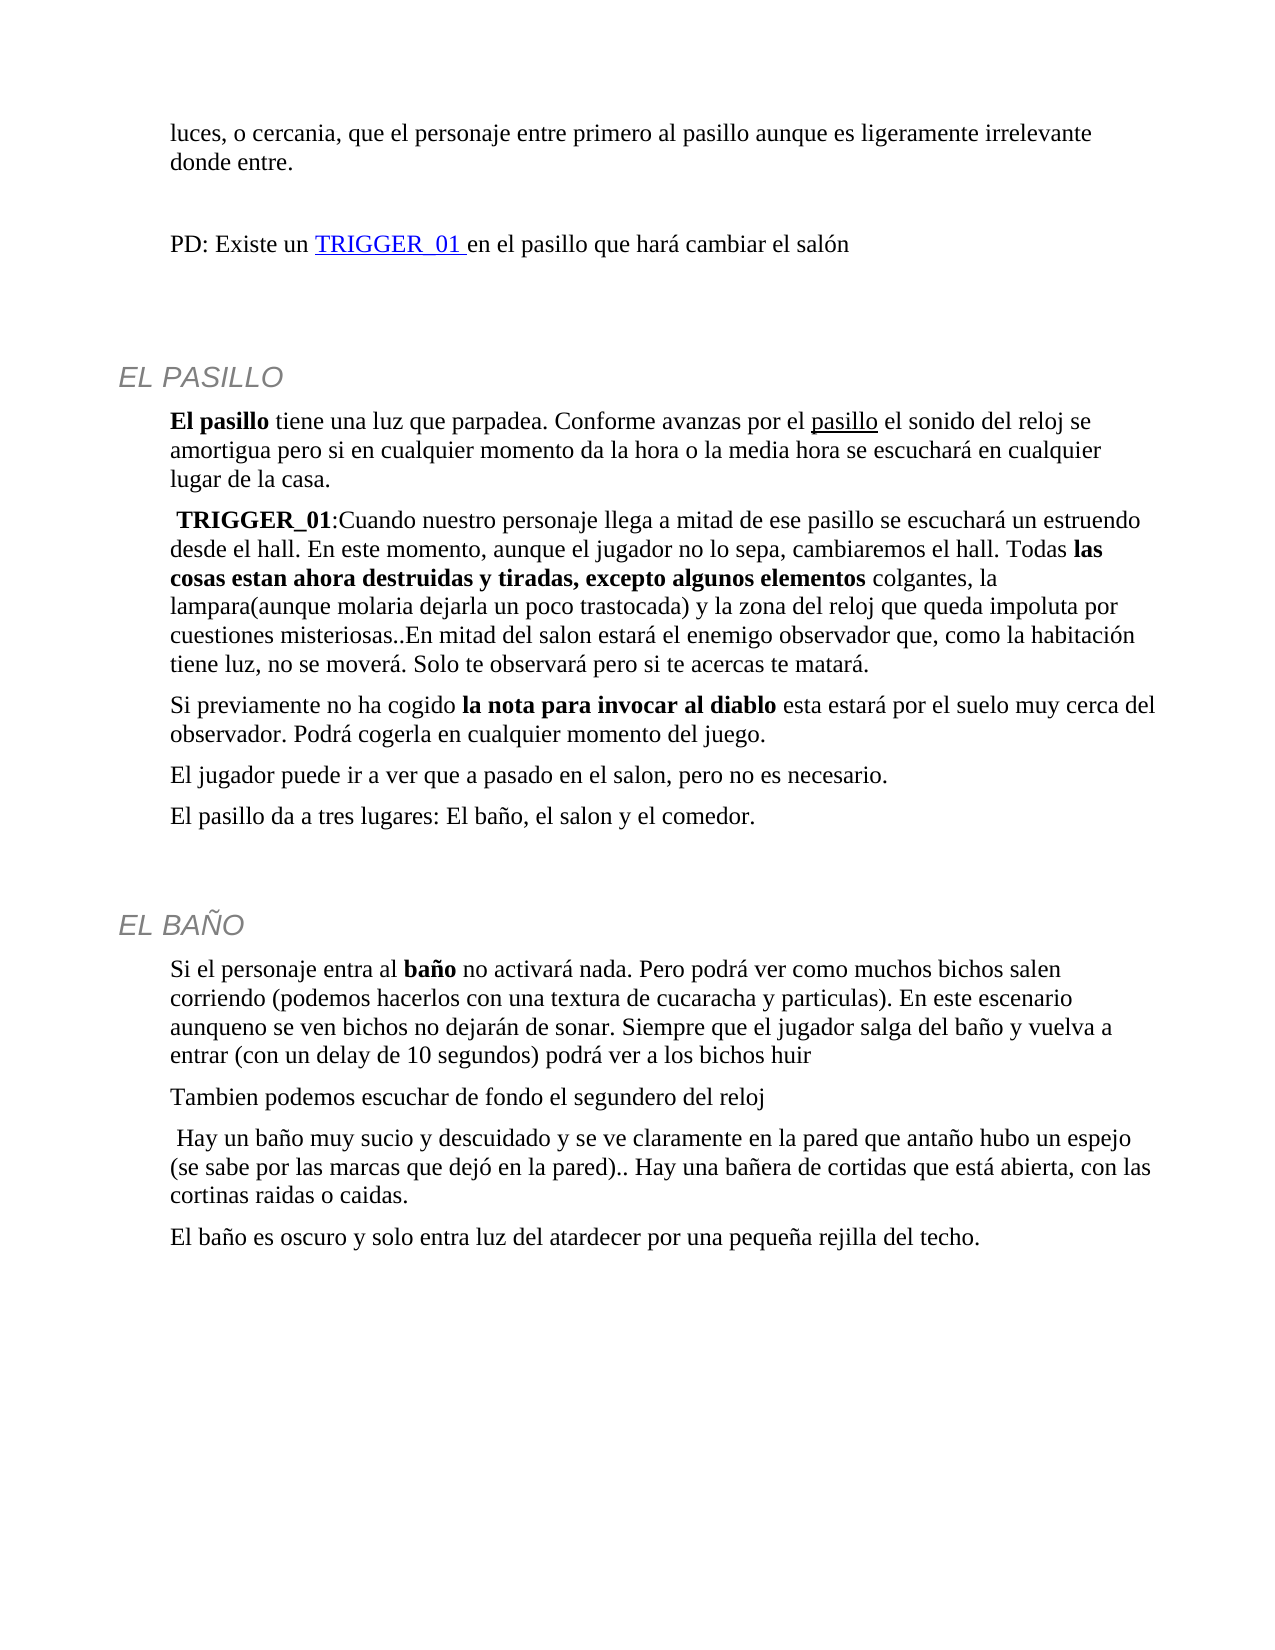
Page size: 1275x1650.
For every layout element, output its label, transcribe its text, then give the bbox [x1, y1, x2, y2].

text Tambien podemos escuchar de fondo el segundero del reloj [170, 1082, 1157, 1111]
text Si el personaje entra al baño no activará nada. Pero podrá ver como muchos bichos salen corriendo (podemos hacerlos con una textura de cucaracha y particulas). En este escenario aunqueno se ven bichos no dejarán de sonar. Siempre que el jugador salga del baño y vuelva a entrar (con un delay de 10 segundos) podrá ver a los bichos huir [170, 954, 1157, 1069]
text TRIGGER_01:Cuando nuestro personaje llega a mitad de ese pasillo se escuchará un estruendo desde el hall. En este momento, aunque el jugador no lo sepa, cambiaremos el hall. Todas las cosas estan ahora destruidas y tiradas, excepto algunos elementos colgantes, la lampara(aunque molaria dejarla un poco trastocada) y la zona del reloj que queda impoluta por cuestiones misteriosas..En mitad del salon estará el enemigo observador que, como la habitación tiene luz, no se moverá. Solo te observará pero si te acercas te matará. [170, 505, 1157, 678]
text luces, o cercania, que el personaje entre primero al pasillo aunque es ligeramente irrelevante donde entre. [170, 118, 1157, 176]
text PD: Existe un TRIGGER_01 en el pasillo que hará cambiar el salón [170, 229, 1157, 257]
text El pasillo tiene una luz que parpadea. Conforme avanzas por el pasillo el sonido del reloj se amortigua pero si en cualquier momento da la hora o la media hora se escuchará en cualquier lugar de la casa. [170, 406, 1157, 493]
text El baño es oscuro y solo entra luz del atardecer por una pequeña rejilla del techo. [170, 1222, 1157, 1251]
text EL BAÑO [118, 908, 1157, 942]
text El pasillo da a tres lugares: El baño, el salon y el comedor. [170, 801, 1157, 830]
text Hay un baño muy sucio y descuidado y se ve claramente en la pared que antaño hubo un espejo (se sabe por las marcas que dejó en la pared).. Hay una bañera de cortidas que está abierta, con las cortinas raidas o caidas. [170, 1123, 1157, 1209]
text El jugador puede ir a ver que a pasado en el salon, pero no es necesario. [170, 760, 1157, 789]
text EL PASILLO [118, 360, 1157, 394]
text Si previamente no ha cogido la nota para invocar al diablo esta estará por el suelo muy cerca del observador. Podrá cogerla en cualquier momento del juego. [170, 690, 1157, 748]
